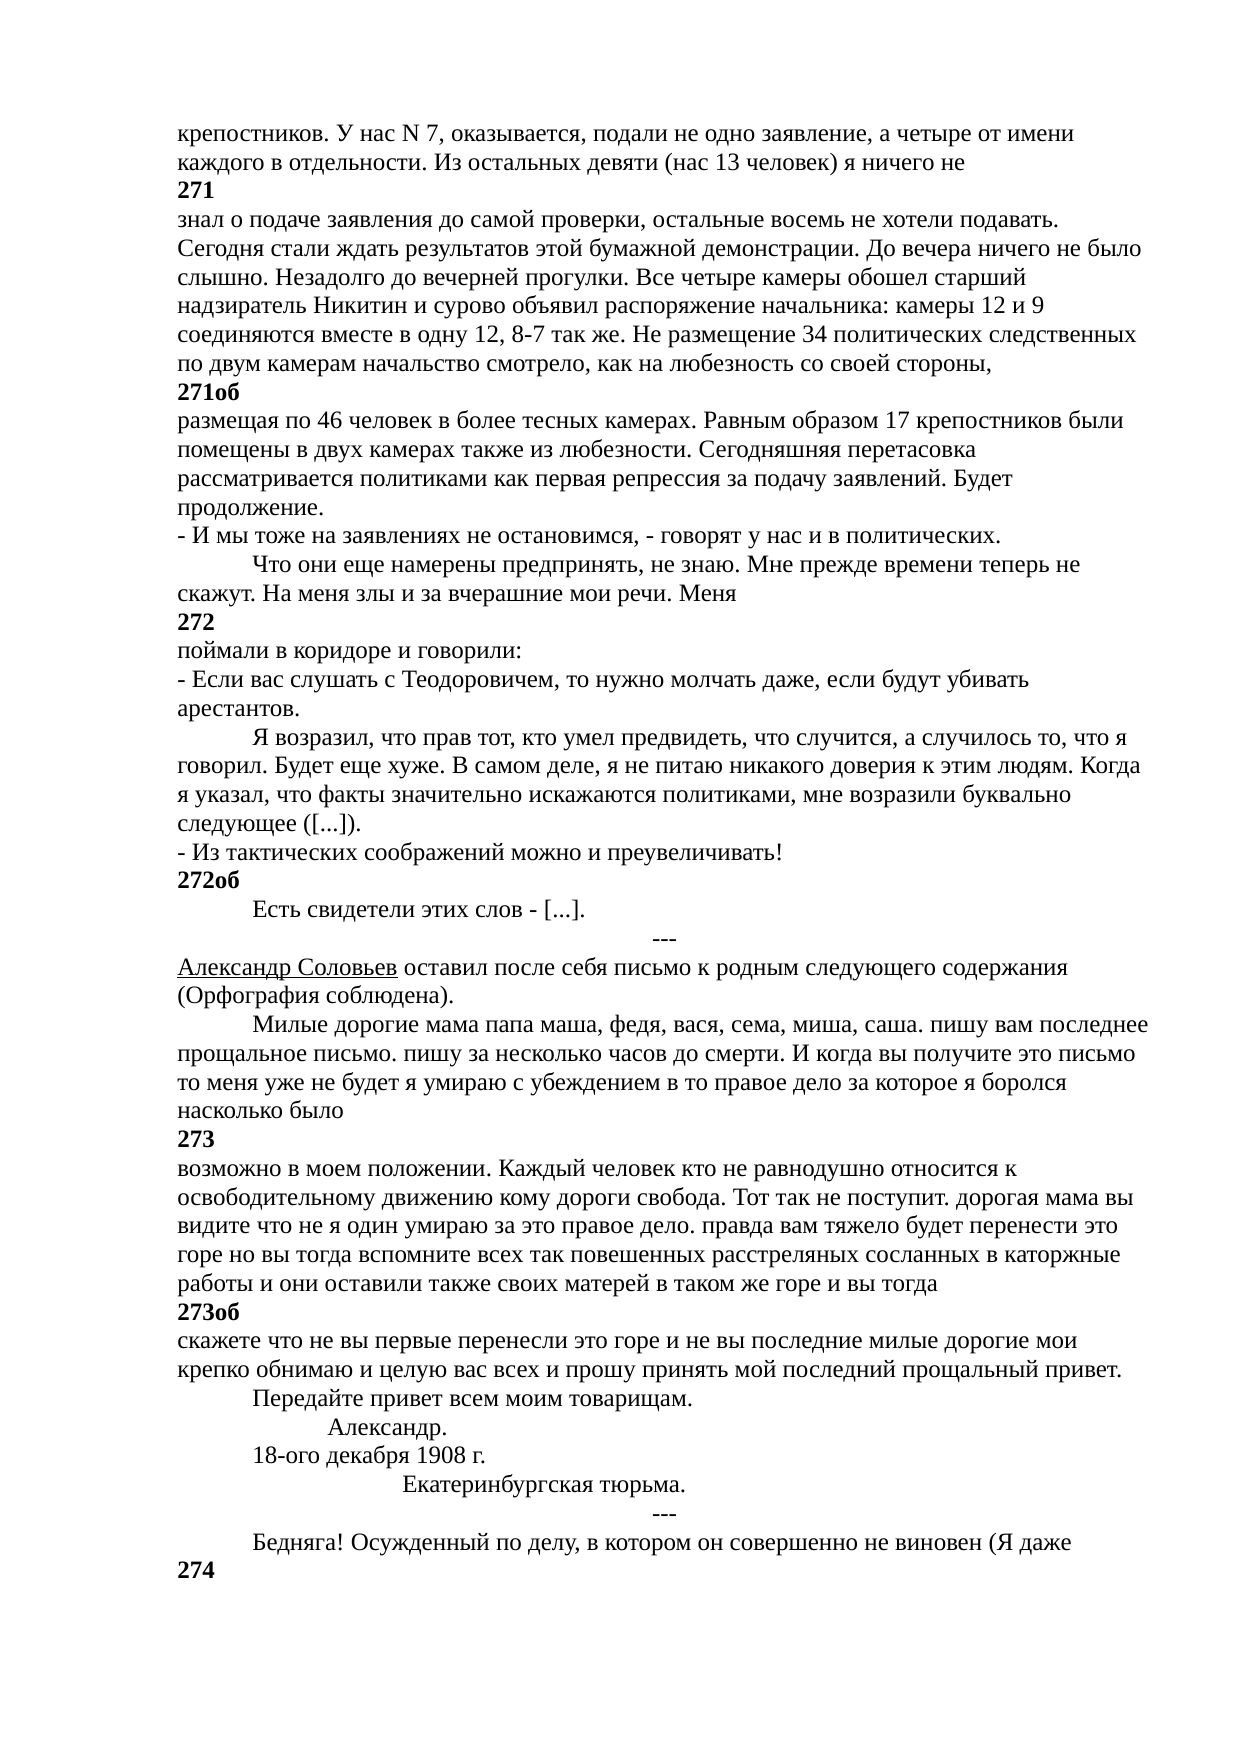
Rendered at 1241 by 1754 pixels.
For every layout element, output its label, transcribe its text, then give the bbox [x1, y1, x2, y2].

text крепостников. У нас N 7, оказывается, подали не одно заявление, а четыре от имени каждого в отдельности. Из остальных девяти (нас 13 человек) я ничего не [177, 118, 1152, 176]
text 18-ого декабря 1908 г. [177, 1441, 1152, 1469]
text Александр Соловьев оставил после себя письмо к родным следующего содержания (Орфография соблюдена). [177, 952, 1152, 1009]
text Бедняга! Осужденный по делу, в котором он совершенно не виновен (Я даже [177, 1527, 1152, 1556]
text Милые дорогие мама папа маша, федя, вася, сема, миша, саша. пишу вам последнее прощальное письмо. пишу за несколько часов до смерти. И когда вы получите это письмо то меня уже не будет я умираю с убеждением в то правое дело за которое я боролся насколько было [177, 1009, 1152, 1124]
text Есть свидетели этих слов - [...]. [177, 894, 1152, 923]
text Екатеринбургская тюрьма. [177, 1469, 1152, 1498]
text 273 [177, 1124, 1152, 1153]
text 274 [177, 1556, 1152, 1584]
text знал о подаче заявления до самой проверки, остальные восемь не хотели подавать. Сегодня стали ждать результатов этой бумажной демонстрации. До вечера ничего не было слышно. Незадолго до вечерней прогулки. Все четыре камеры обошел старший надзиратель Никитин и сурово объявил распоряжение начальника: камеры 12 и 9 соединяются вместе в одну 12, 8-7 так же. Не размещение 34 политических следственных по двум камерам начальство смотрело, как на любезность со своей стороны, [177, 204, 1152, 377]
text поймали в коридоре и говорили: [177, 636, 1152, 664]
text размещая по 46 человек в более тесных камерах. Равным образом 17 крепостников были помещены в двух камерах также из любезности. Сегодняшняя перетасовка рассматривается политиками как первая репрессия за подачу заявлений. Будет продолжение. [177, 406, 1152, 521]
text скажете что не вы первые перенесли это горе и не вы последние милые дорогие мои крепко обнимаю и целую вас всех и прошу принять мой последний прощальный привет. [177, 1326, 1152, 1383]
text 273об [177, 1297, 1152, 1326]
text возможно в моем положении. Каждый человек кто не равнодушно относится к освободительному движению кому дороги свобода. Тот так не поступит. дорогая мама вы видите что не я один умираю за это правое дело. правда вам тяжело будет перенести это горе но вы тогда вспомните всех так повешенных расстреляных сосланных в каторжные работы и они оставили также своих матерей в таком же горе и вы тогда [177, 1153, 1152, 1297]
text --- [177, 923, 1152, 952]
text - Из тактических соображений можно и преувеличивать! [177, 837, 1152, 866]
text 272об [177, 866, 1152, 894]
text - Если вас слушать с Теодоровичем, то нужно молчать даже, если будут убивать арестантов. [177, 664, 1152, 722]
text Передайте привет всем моим товарищам. [177, 1383, 1152, 1412]
text --- [177, 1498, 1152, 1527]
text 272 [177, 607, 1152, 636]
text 271 [177, 176, 1152, 204]
text Я возразил, что прав тот, кто умел предвидеть, что случится, а случилось то, что я говорил. Будет еще хуже. В самом деле, я не питаю никакого доверия к этим людям. Когда я указал, что факты значительно искажаются политиками, мне возразили буквально следующее ([...]). [177, 722, 1152, 837]
text Что они еще намерены предпринять, не знаю. Мне прежде времени теперь не скажут. На меня злы и за вчерашние мои речи. Меня [177, 549, 1152, 607]
text - И мы тоже на заявлениях не остановимся, - говорят у нас и в политических. [177, 521, 1152, 549]
text Александр. [177, 1412, 1152, 1441]
text 271об [177, 377, 1152, 406]
